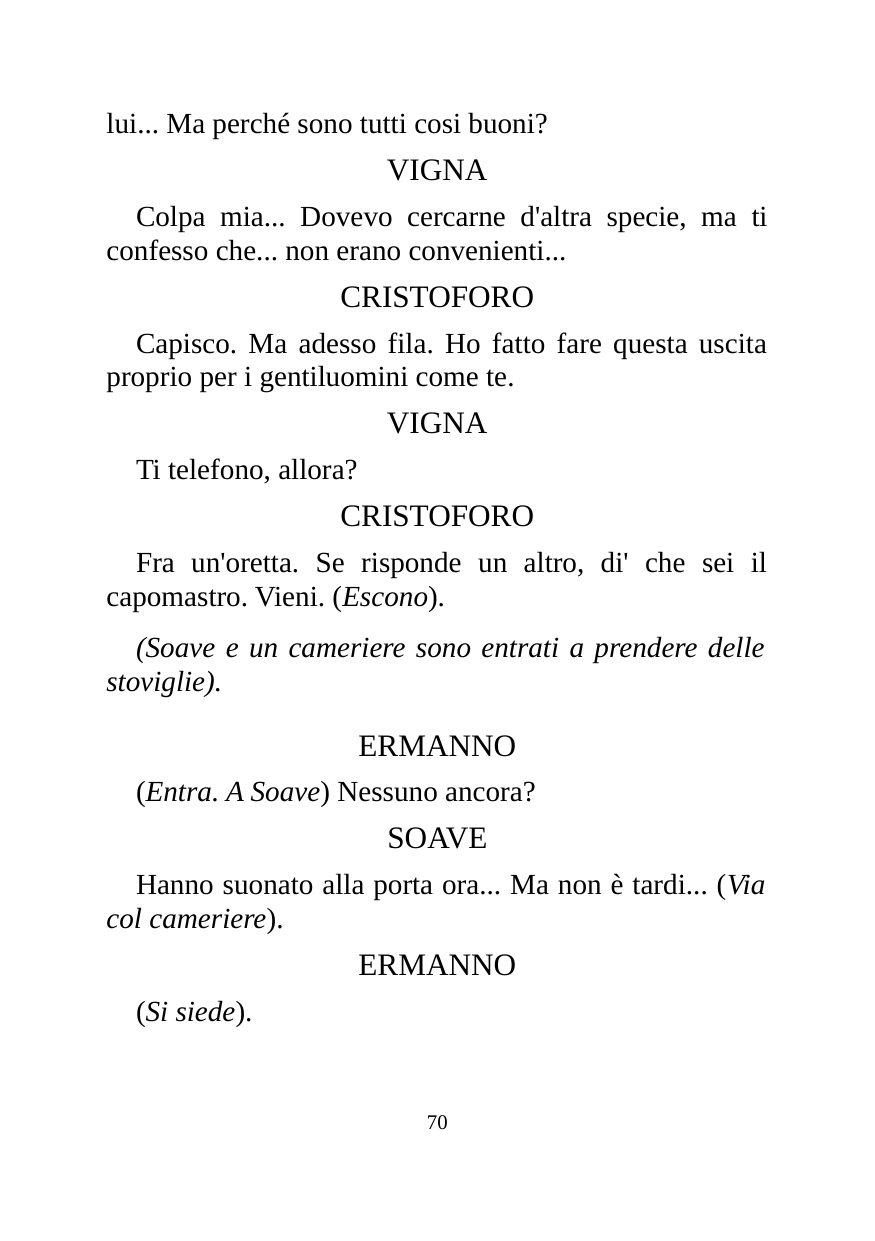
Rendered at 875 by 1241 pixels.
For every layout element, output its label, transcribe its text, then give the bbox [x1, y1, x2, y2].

text Fra un'oretta. Se risponde un altro, di' che sei il capomastro. Vieni. (Escono). [106, 545, 768, 612]
text lui... Ma perché sono tutti cosi buoni? [106, 106, 768, 140]
text Ti telefono, allora? [106, 452, 768, 486]
text Capisco. Ma adesso fila. Ho fatto fare questa uscita proprio per i gentiluomini come te. [106, 326, 768, 393]
text VIGNA [106, 152, 768, 187]
text ERMANNO [106, 727, 768, 763]
text (Si siede). [106, 994, 768, 1028]
text Colpa mia... Dovevo cercarne d'altra specie, ma ti confesso che... non erano convenienti... [106, 199, 768, 266]
text CRISTOFORO [106, 498, 768, 534]
text VIGNA [106, 405, 768, 441]
text Hanno suonato alla porta ora... Ma non è tardi... (Via col cameriere). [106, 867, 768, 934]
text CRISTOFORO [106, 278, 768, 314]
text (Entra. A Soave) Nessuno ancora? [106, 774, 768, 808]
text ERMANNO [106, 946, 768, 982]
text SOAVE [106, 820, 768, 856]
text (Soave e un cameriere sono entrati a prendere delle stoviglie). [106, 630, 768, 697]
